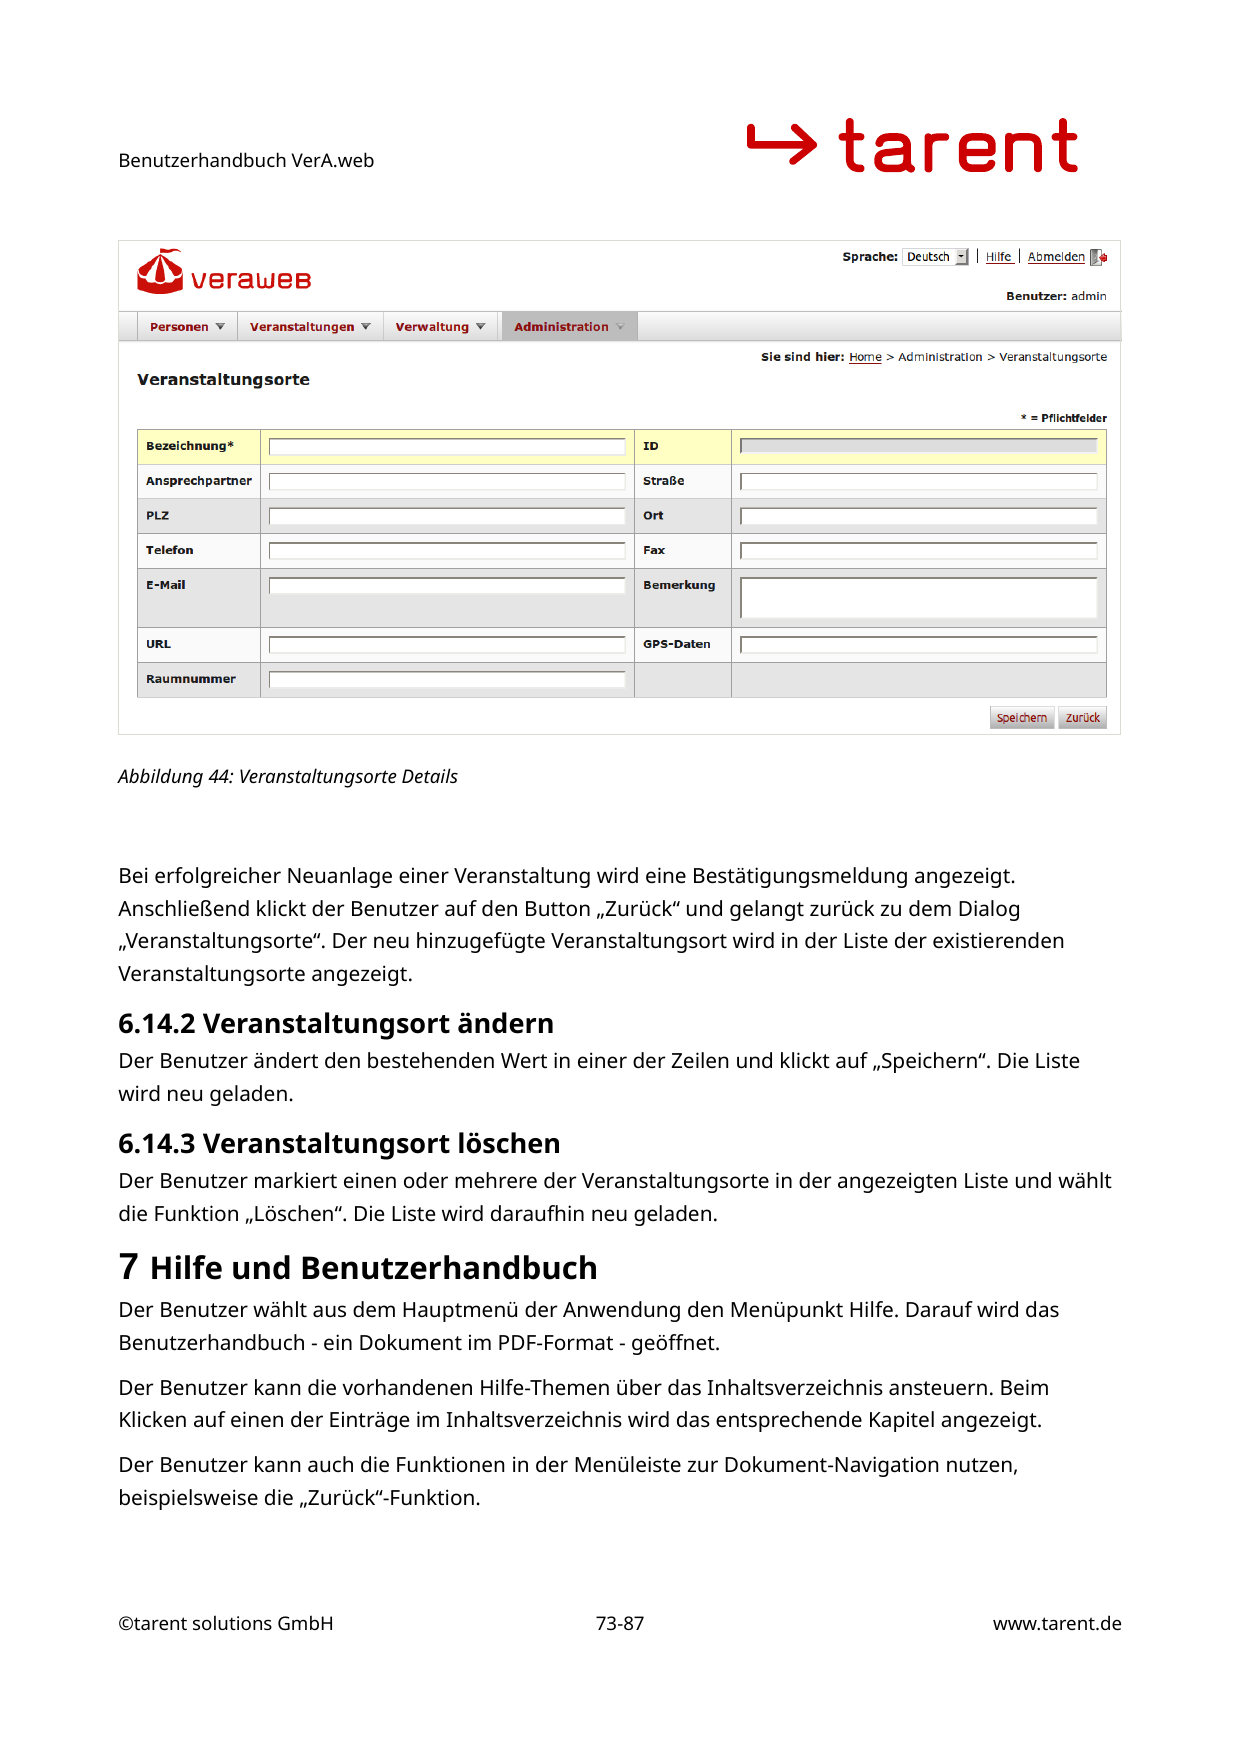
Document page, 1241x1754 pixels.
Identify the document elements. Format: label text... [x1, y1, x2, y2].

text Der Benutzer ändert den bestehenden Wert in einer der Zeilen und klickt auf „Speichern“. Die Liste wird neu geladen. [118, 1047, 1122, 1108]
text Abbildung 44: Veranstaltungsorte Details [118, 736, 1122, 788]
subtitle Veranstaltungsort ändern [118, 1004, 1122, 1041]
text Der Benutzer kann die vorhandenen Hilfe-Themen über das Inhaltsverzeichnis ansteuern. Beim Klicken auf einen der Einträge im Inhaltsverzeichnis wird das entsprechende Kapitel angezeigt. [118, 1373, 1122, 1434]
subtitle Hilfe und Benutzerhandbuch [118, 1244, 1122, 1288]
text Der Benutzer wählt aus dem Hauptmenü der Anwendung den Menüpunkt Hilfe. Darauf wird das Benutzerhandbuch - ein Dokument im PDF-Format - geöffnet. [118, 1295, 1122, 1356]
text Bei erfolgreicher Neuanlage einer Veranstaltung wird eine Bestätigungsmeldung angezeigt. Anschließend klickt der Benutzer auf den Button „Zurück“ und gelangt zurück zu dem Dialog „Veranstaltungsorte“. Der neu hinzugefügte Veranstaltungsort wird in der Liste der existierenden Veranstaltungsorte angezeigt. [118, 861, 1122, 988]
text Der Benutzer markiert einen oder mehrere der Veranstaltungsorte in der angezeigten Liste und wählt die Funktion „Löschen“. Die Liste wird daraufhin neu geladen. [118, 1167, 1122, 1228]
picture [118, 240, 1122, 736]
subtitle Veranstaltungsort löschen [118, 1124, 1122, 1161]
text Der Benutzer kann auch die Funktionen in der Menüleiste zur Dokument-Navigation nutzen, beispielsweise die „Zurück“-Funktion. [118, 1450, 1122, 1511]
